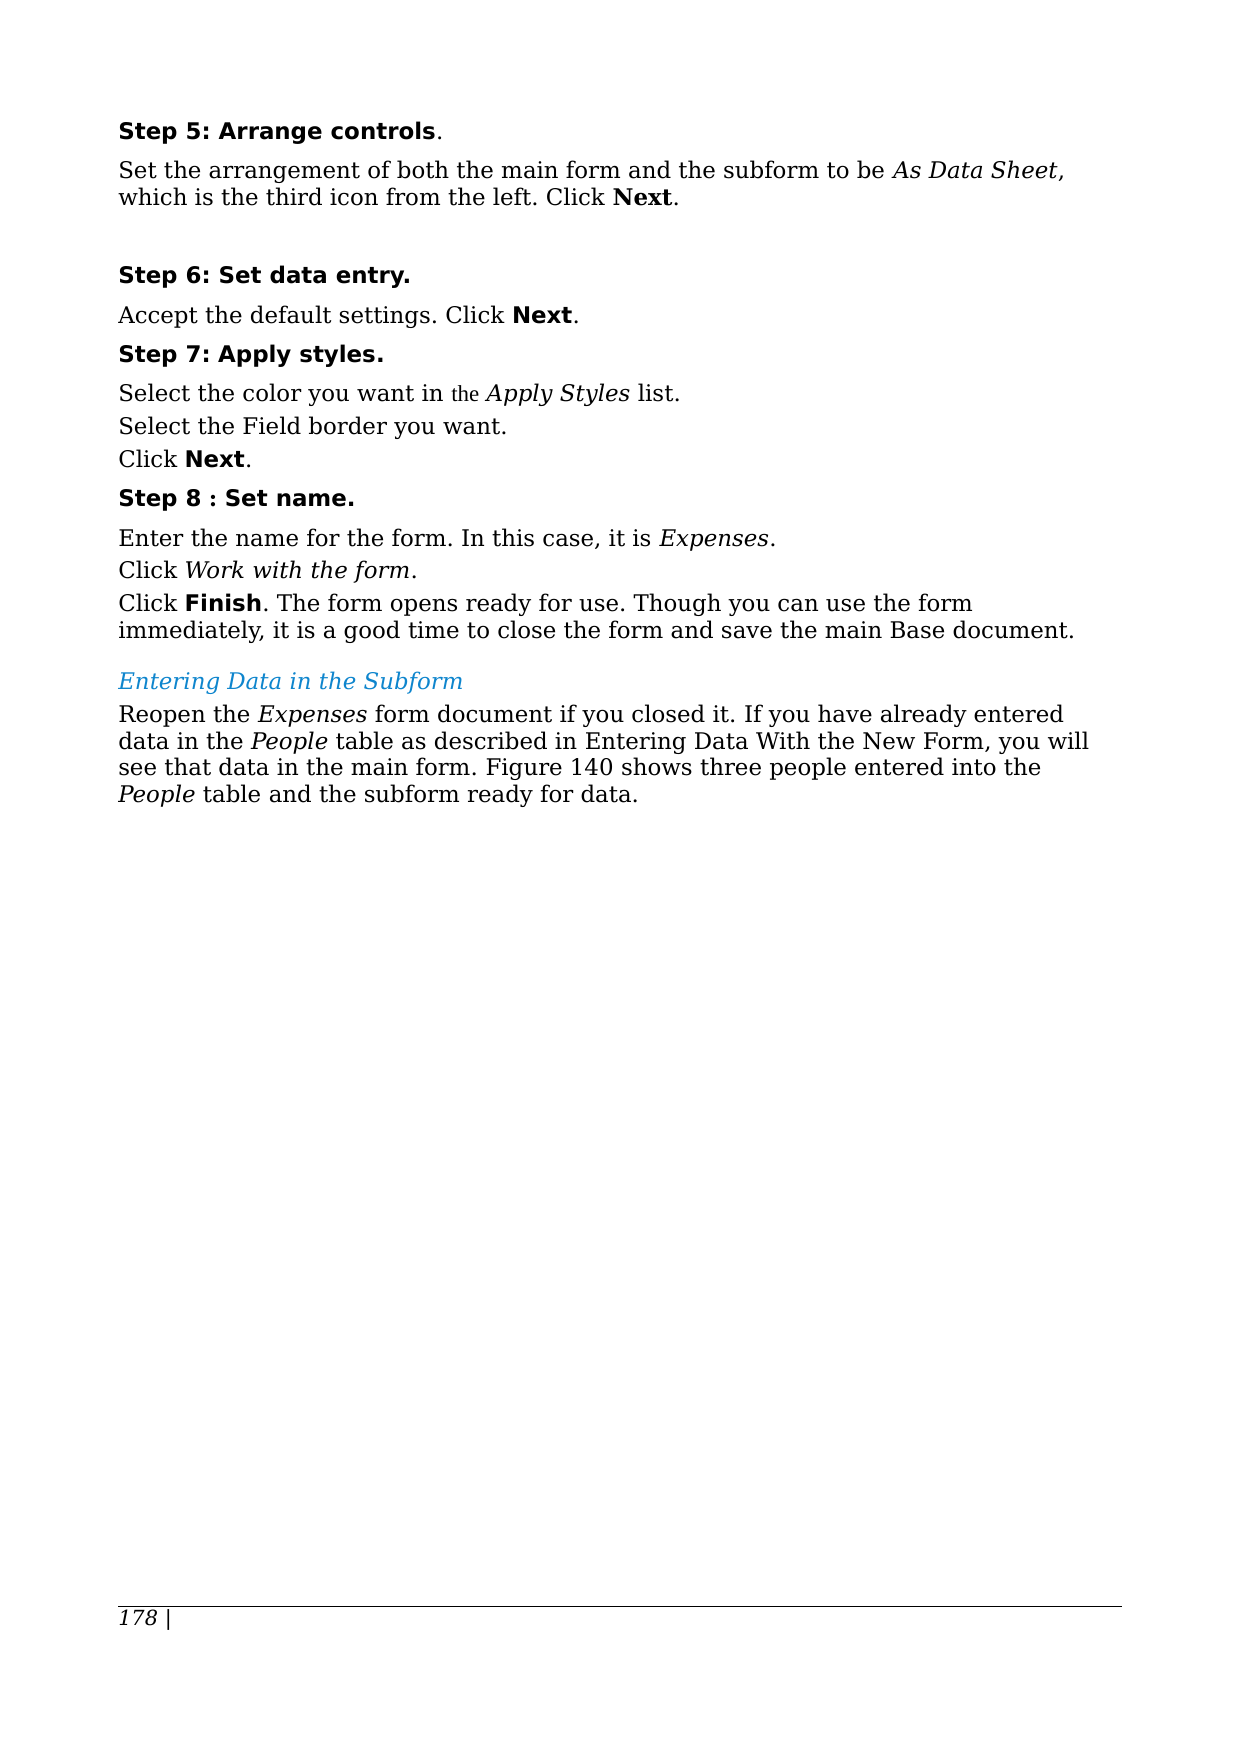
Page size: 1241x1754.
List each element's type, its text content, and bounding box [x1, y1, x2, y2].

text Step 7: Apply styles. [118, 341, 1122, 368]
text Enter the name for the form. In this case, it is Expenses. [118, 525, 1122, 551]
subtitle Entering Data in the Subform [118, 668, 1122, 695]
text Click Work with the form. [118, 558, 1122, 584]
text Select the Field border you want. [118, 413, 1122, 440]
text Step 5: Arrange controls. [118, 118, 1122, 145]
text Reopen the Expenses form document if you closed it. If you have already entered data in the People table as described in Entering Data With the New Form, you will see that data in the main form. Figure 140 shows three people entered into the People table and the subform ready for data. [118, 701, 1122, 808]
text Step 6: Set data entry. [118, 263, 1122, 289]
text Select the color you want in the Apply Styles list. [118, 380, 1122, 407]
text Accept the default settings. Click Next. [118, 302, 1122, 328]
text Set the arrangement of both the main form and the subform to be As Data Sheet, which is the third icon from the left. Click Next. [118, 157, 1122, 211]
text Step 8 : Set name. [118, 485, 1122, 512]
text Click Finish. The form opens ready for use. Though you can use the form immediately, it is a good time to close the form and save the main Base document. [118, 591, 1122, 644]
text Click Next. [118, 446, 1122, 473]
